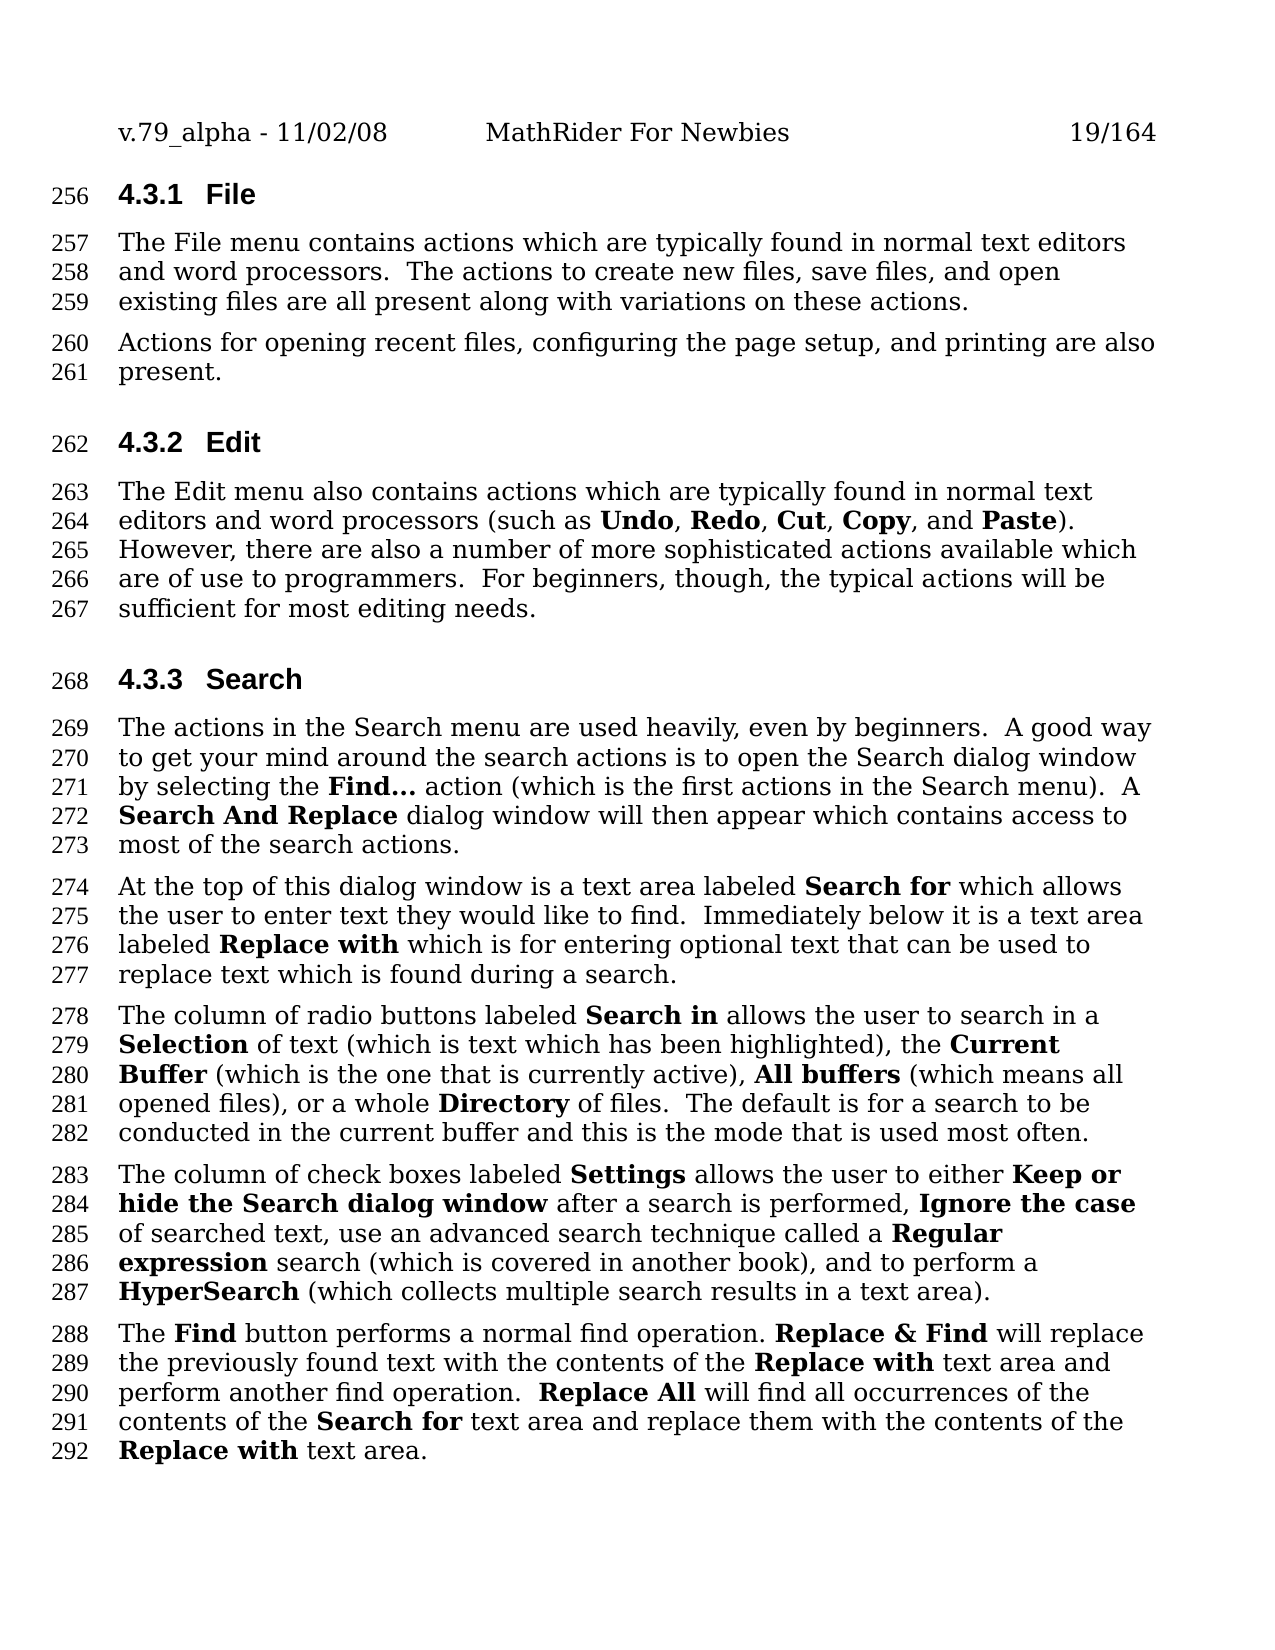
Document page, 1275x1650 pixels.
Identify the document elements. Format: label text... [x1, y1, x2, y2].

subtitle Edit [118, 425, 1157, 459]
text The Edit menu also contains actions which are typically found in normal text editors and word processors (such as Undo, Redo, Cut, Copy, and Paste). However, there are also a number of more sophisticated actions available which are of use to programmers. For beginners, though, the typical actions will be sufficient for most editing needs. [118, 477, 1157, 623]
subtitle File [118, 177, 1157, 210]
text The column of radio buttons labeled Search in allows the user to search in a Selection of text (which is text which has been highlighted), the Current Buffer (which is the one that is currently active), All buffers (which means all opened files), or a whole Directory of files. The default is for a search to be conducted in the current buffer and this is the mode that is used most often. [118, 1001, 1157, 1148]
text The File menu contains actions which are typically found in normal text editors and word processors. The actions to create new files, save files, and open existing files are all present along with variations on these actions. [118, 228, 1157, 316]
text The actions in the Search menu are used heavily, even by beginners. A good way to get your mind around the search actions is to open the Search dialog window by selecting the Find... action (which is the first actions in the Search menu). A Search And Replace dialog window will then appear which contains access to most of the search actions. [118, 713, 1157, 860]
text Actions for opening recent files, configuring the page setup, and printing are also present. [118, 328, 1157, 386]
text The Find button performs a normal find operation. Replace & Find will replace the previously found text with the contents of the Replace with text area and perform another find operation. Replace All will find all occurrences of the contents of the Search for text area and replace them with the contents of the Replace with text area. [118, 1319, 1157, 1466]
text The column of check boxes labeled Settings allows the user to either Keep or hide the Search dialog window after a search is performed, Ignore the case of searched text, use an advanced search technique called a Regular expression search (which is covered in another book), and to perform a HyperSearch (which collects multiple search results in a text area). [118, 1160, 1157, 1307]
text At the top of this dialog window is a text area labeled Search for which allows the user to enter text they would like to find. Immediately below it is a text area labeled Replace with which is for entering optional text that can be used to replace text which is found during a search. [118, 872, 1157, 989]
subtitle Search [118, 662, 1157, 696]
